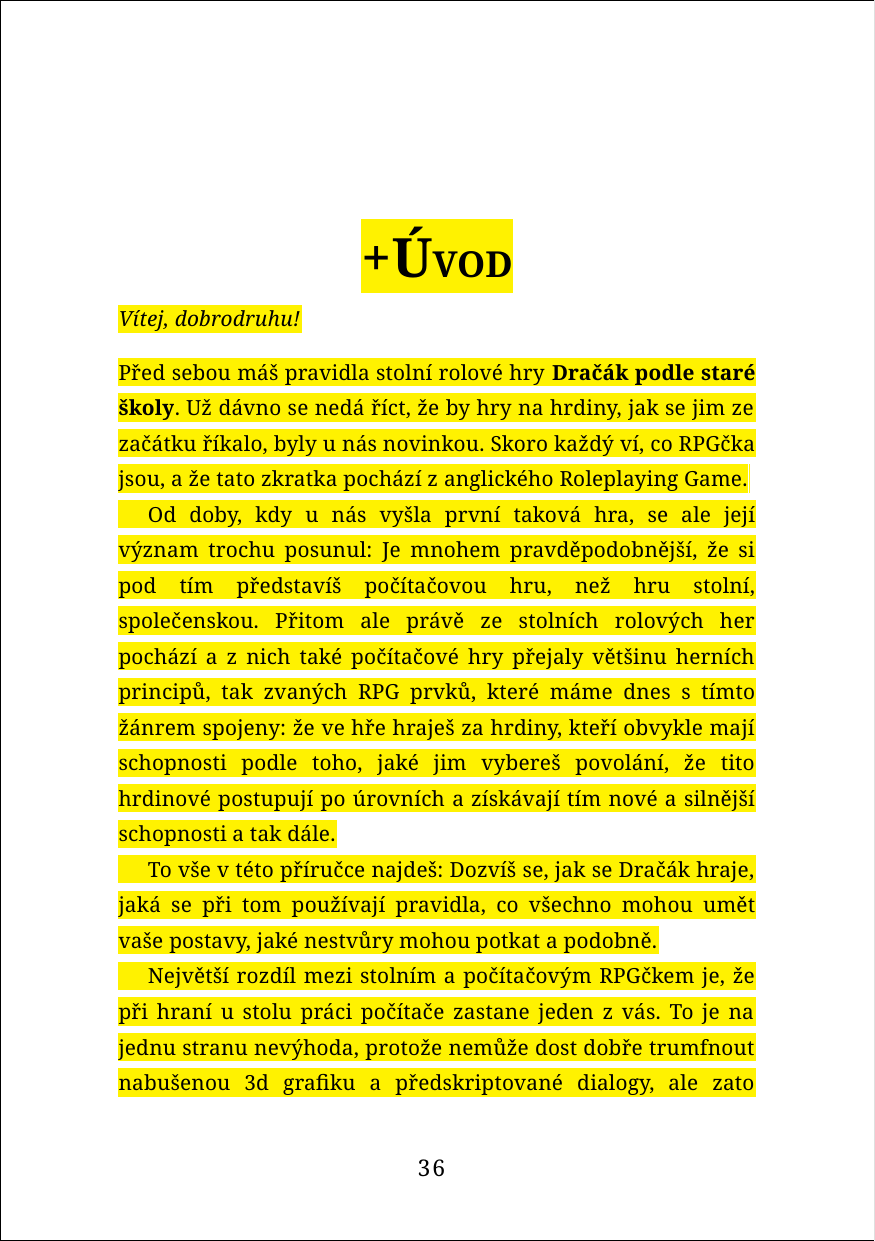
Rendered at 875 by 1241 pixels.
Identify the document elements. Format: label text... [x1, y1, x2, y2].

text Před sebou máš pravidla stolní rolové hry Dračák podle staré školy. Už dávno se nedá říct, že by hry na hrdiny, jak se jim ze začátku říkalo, byly u nás novinkou. Skoro každý ví, co RPGčka jsou, a že tato zkratka pochází z anglického Roleplaying Game. Od doby, kdy u nás vyšla první taková hra, se ale její význam trochu posunul: Je mnohem pravděpodobnější, že si pod tím představíš počítačovou hru, než hru stolní, společenskou. Přitom ale právě ze stolních rolových her pochází a z nich také počítačové hry přejaly většinu herních principů, tak zvaných RPG prvků, které máme dnes s tímto žánrem spojeny: že ve hře hraješ za hrdiny, kteří obvykle mají schopnosti podle toho, jaké jim vybereš povolání, že tito hrdinové postupují po úrovních a získávají tím nové a silnější schopnosti a tak dále. To vše v této příručce najdeš: Dozvíš se, jak se Dračák hraje, jaká se při tom používají pravidla, co všechno mohou umět vaše postavy, jaké nestvůry mohou potkat a podobně. Největší rozdíl mezi stolním a počítačovým RPGčkem je, že při hraní u stolu práci počítače zastane jeden z vás. To je na jednu stranu nevýhoda, protože nemůže dost dobře trumfnout nabušenou 3d grafiku a předskriptované dialogy, ale zato [118, 358, 756, 1097]
text Vítej, dobrodruhu! [118, 304, 756, 333]
subtitle +Úvod [118, 219, 756, 293]
